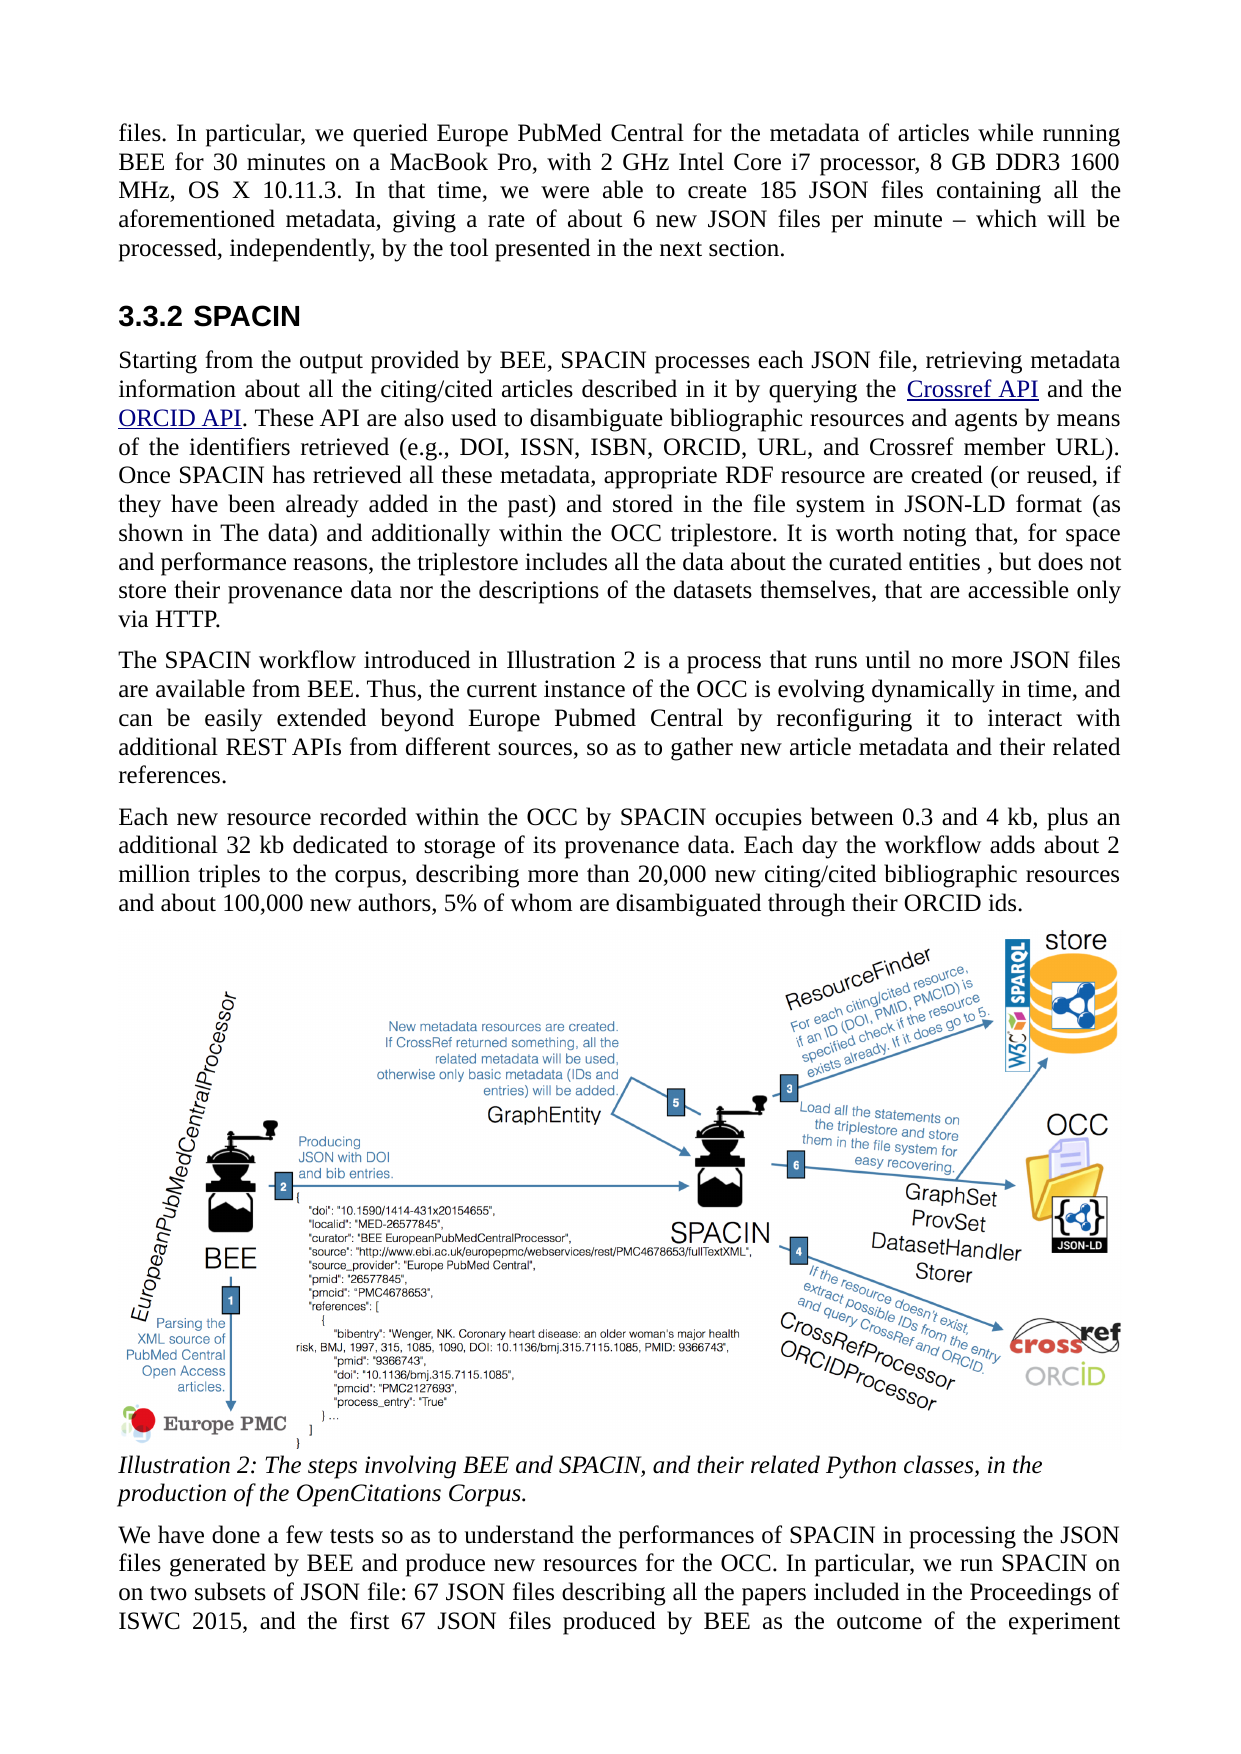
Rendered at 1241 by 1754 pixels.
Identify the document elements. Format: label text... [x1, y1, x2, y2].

text The SPACIN workflow introduced in Illustration 2 is a process that runs until no more JSON files are available from BEE. Thus, the current instance of the OCC is evolving dynamically in time, and can be easily extended beyond Europe Pubmed Central by reconfiguring it to interact with additional REST APIs from different sources, so as to gather new article metadata and their related references. [118, 645, 1122, 789]
text We have done a few tests so as to understand the performances of SPACIN in processing the JSON files generated by BEE and produce new resources for the OCC. In particular, we run SPACIN on on two subsets of JSON file: 67 JSON files describing all the papers included in the Proceedings of ISWC 2015, and the first 67 JSON files produced by BEE as the outcome of the experiment [118, 1520, 1122, 1635]
text Illustration 2: The steps involving BEE and SPACIN, and their related Python classes, in the production of the OpenCitations Corpus. [118, 1450, 1122, 1507]
subtitle SPACIN [118, 299, 1122, 333]
text files. In particular, we queried Europe PubMed Central for the metadata of articles while running BEE for 30 minutes on a MacBook Pro, with 2 GHz Intel Core i7 processor, 8 GB DDR3 1600 MHz, OS X 10.11.3. In that time, we were able to create 185 JSON files containing all the aforementioned metadata, giving a rate of about 6 new JSON files per minute – which will be processed, independently, by the tool presented in the next section. [118, 118, 1122, 262]
text Each new resource recorded within the OCC by SPACIN occupies between 0.3 and 4 kb, plus an additional 32 kb dedicated to storage of its provenance data. Each day the workflow adds about 2 million triples to the corpus, describing more than 20,000 new citing/cited bibliographic resources and about 100,000 new authors, 5% of whom are disambiguated through their ORCID ids. [118, 802, 1122, 917]
text Starting from the output provided by BEE, SPACIN processes each JSON file, retrieving metadata information about all the citing/cited articles described in it by querying the Crossref API and the ORCID API. These API are also used to disambiguate bibliographic resources and agents by means of the identifiers retrieved (e.g., DOI, ISSN, ISBN, ORCID, URL, and Crossref member URL). Once SPACIN has retrieved all these metadata, appropriate RDF resource are created (or reused, if they have been already added in the past) and stored in the file system in JSON-LD format (as shown in The data) and additionally within the OCC triplestore. It is worth noting that, for space and performance reasons, the triplestore includes all the data about the curated entities , but does not store their provenance data nor the descriptions of the datasets themselves, that are accessible only via HTTP. [118, 345, 1122, 633]
picture [118, 929, 1123, 1450]
